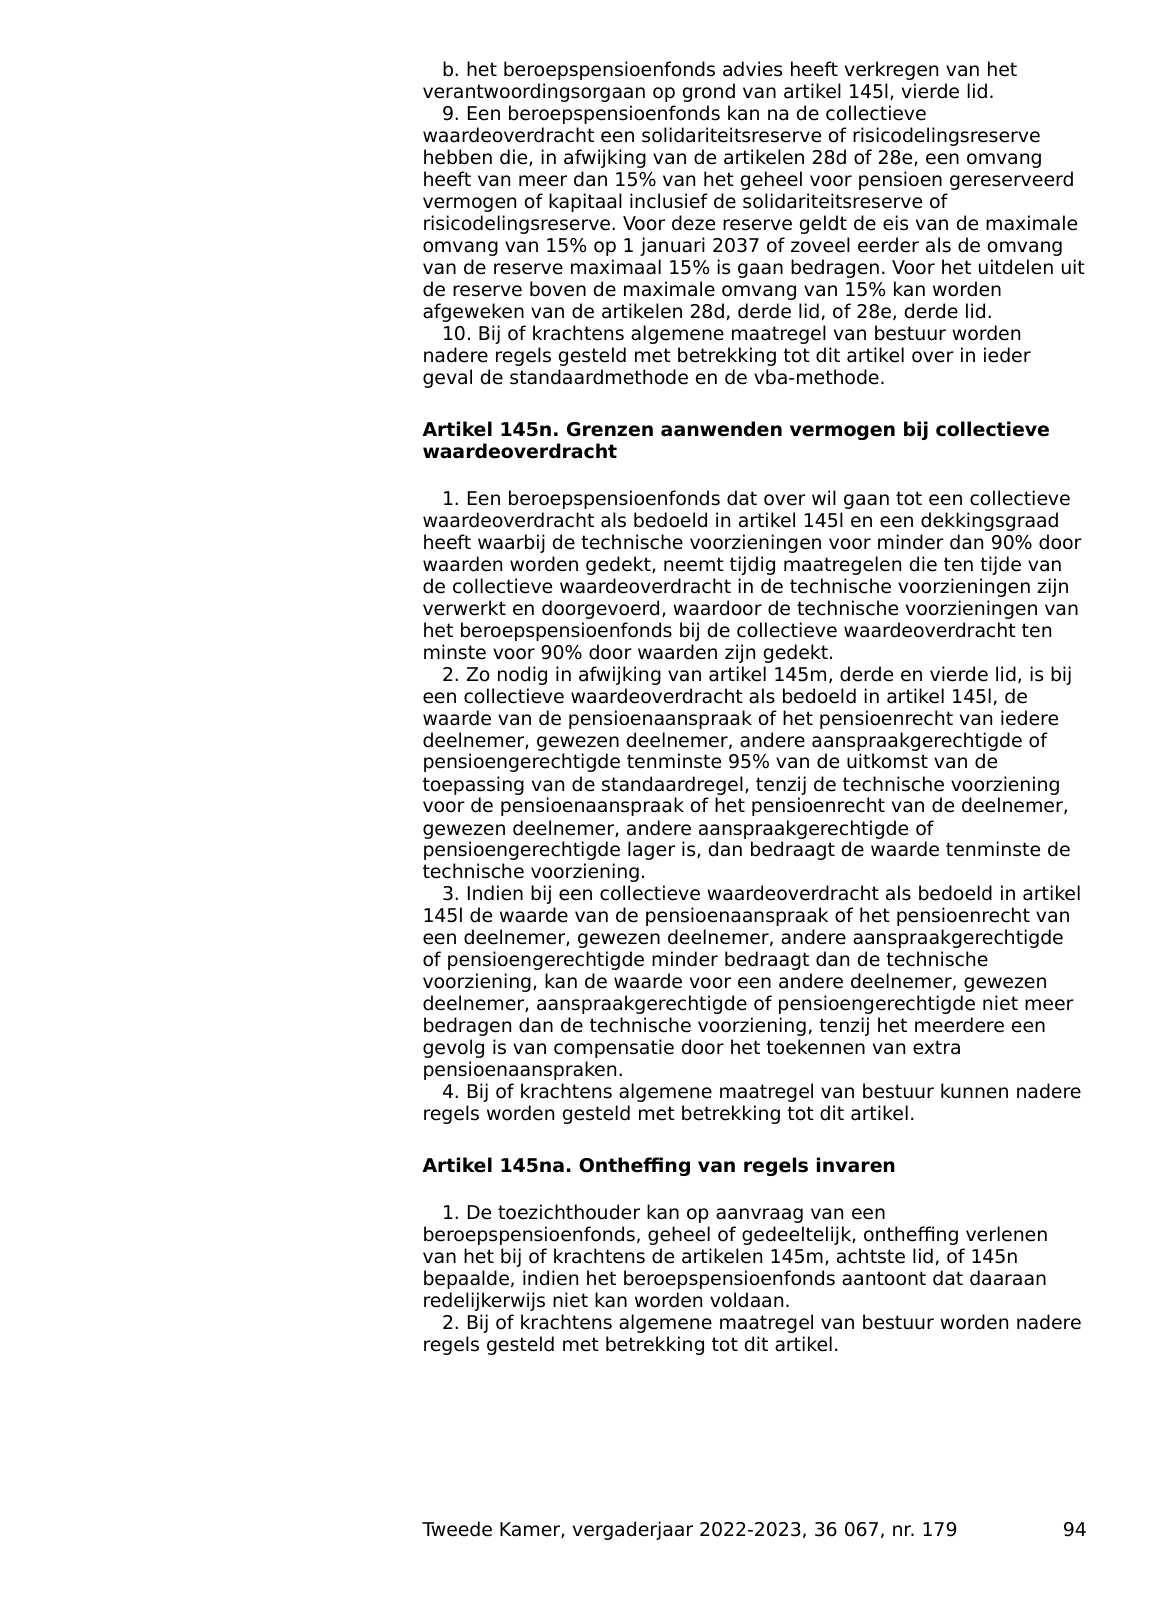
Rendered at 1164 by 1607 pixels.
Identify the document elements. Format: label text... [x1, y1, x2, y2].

text 3. Indien bij een collectieve waardeoverdracht als bedoeld in artikel 145l de waarde van de pensioenaanspraak of het pensioenrecht van een deelnemer, gewezen deelnemer, andere aanspraakgerechtigde of pensioengerechtigde minder bedraagt dan de technische voorziening, kan de waarde voor een andere deelnemer, gewezen deelnemer, aanspraakgerechtigde of pensioengerechtigde niet meer bedragen dan de technische voorziening, tenzij het meerdere een gevolg is van compensatie door het toekennen van extra pensioenaanspraken. [422, 883, 1087, 1081]
text 9. Een beroepspensioenfonds kan na de collectieve waardeoverdracht een solidariteitsreserve of risicodelingsreserve hebben die, in afwijking van de artikelen 28d of 28e, een omvang heeft van meer dan 15% van het geheel voor pensioen gereserveerd vermogen of kapitaal inclusief de solidariteitsreserve of risicodelingsreserve. Voor deze reserve geldt de eis van de maximale omvang van 15% op 1 januari 2037 of zoveel eerder als de omvang van de reserve maximaal 15% is gaan bedragen. Voor het uitdelen uit de reserve boven de maximale omvang van 15% kan worden afgeweken van de artikelen 28d, derde lid, of 28e, derde lid. [422, 103, 1087, 323]
text 1. Een beroepspensioenfonds dat over wil gaan tot een collectieve waardeoverdracht als bedoeld in artikel 145l en een dekkingsgraad heeft waarbij de technische voorzieningen voor minder dan 90% door waarden worden gedekt, neemt tijdig maatregelen die ten tijde van de collectieve waardeoverdracht in de technische voorzieningen zijn verwerkt en doorgevoerd, waardoor de technische voorzieningen van het beroepspensioenfonds bij de collectieve waardeoverdracht ten minste voor 90% door waarden zijn gedekt. [422, 488, 1087, 663]
text b. het beroepspensioenfonds advies heeft verkregen van het verantwoordingsorgaan op grond van artikel 145l, vierde lid. [422, 59, 1087, 103]
text 1. De toezichthouder kan op aanvraag van een beroepspensioenfonds, geheel of gedeeltelijk, ontheffing verlenen van het bij of krachtens de artikelen 145m, achtste lid, of 145n bepaalde, indien het beroepspensioenfonds aantoont dat daaraan redelijkerwijs niet kan worden voldaan. [422, 1202, 1087, 1312]
subtitle Artikel 145na. Ontheffing van regels invaren [422, 1155, 1087, 1177]
text 2. Zo nodig in afwijking van artikel 145m, derde en vierde lid, is bij een collectieve waardeoverdracht als bedoeld in artikel 145l, de waarde van de pensioenaanspraak of het pensioenrecht van iedere deelnemer, gewezen deelnemer, andere aanspraakgerechtigde of pensioengerechtigde tenminste 95% van de uitkomst van de toepassing van de standaardregel, tenzij de technische voorziening voor de pensioenaanspraak of het pensioenrecht van de deelnemer, gewezen deelnemer, andere aanspraakgerechtigde of pensioengerechtigde lager is, dan bedraagt de waarde tenminste de technische voorziening. [422, 663, 1087, 883]
text 4. Bij of krachtens algemene maatregel van bestuur kunnen nadere regels worden gesteld met betrekking tot dit artikel. [422, 1081, 1087, 1125]
text 2. Bij of krachtens algemene maatregel van bestuur worden nadere regels gesteld met betrekking tot dit artikel. [422, 1312, 1087, 1356]
text 10. Bij of krachtens algemene maatregel van bestuur worden nadere regels gesteld met betrekking tot dit artikel over in ieder geval de standaardmethode en de vba-methode. [422, 323, 1087, 389]
subtitle Artikel 145n. Grenzen aanwenden vermogen bij collectieve waardeoverdracht [422, 419, 1087, 463]
